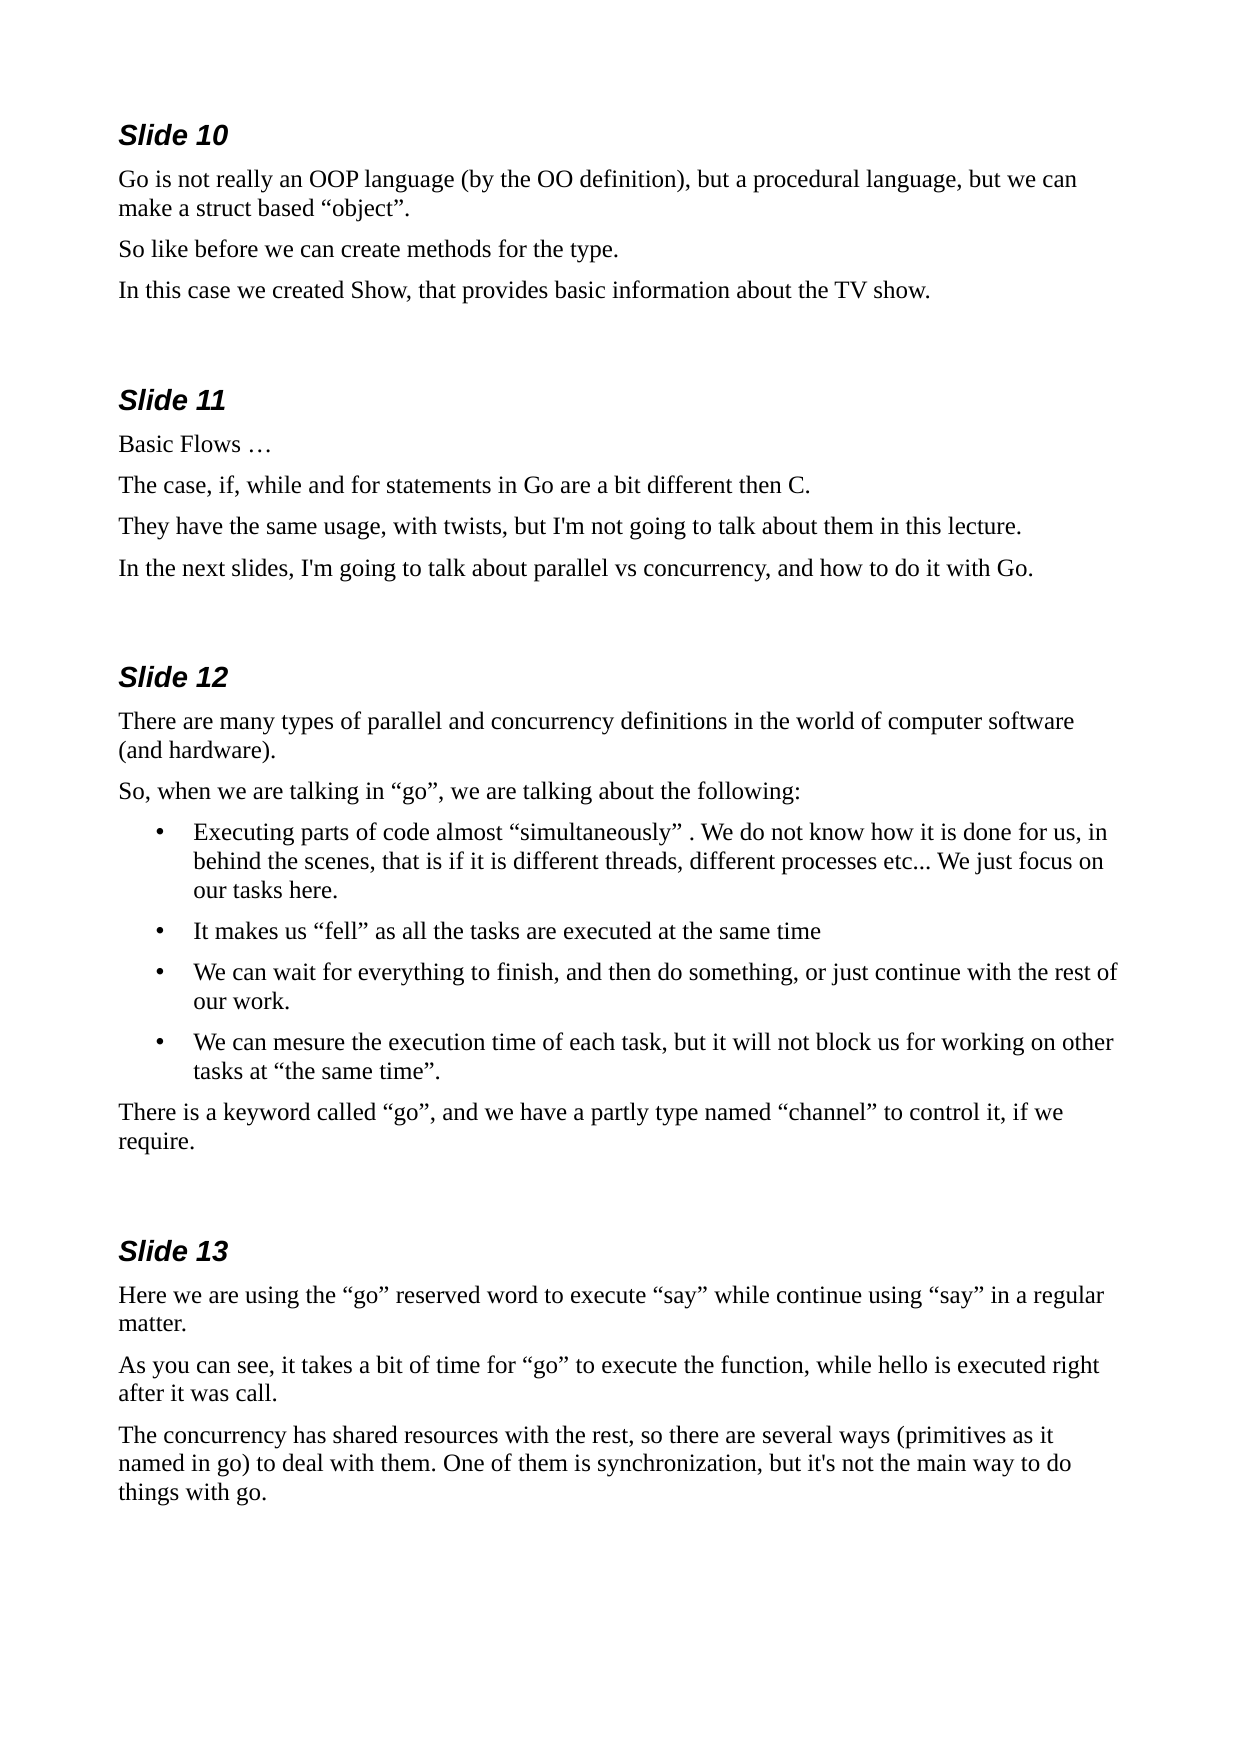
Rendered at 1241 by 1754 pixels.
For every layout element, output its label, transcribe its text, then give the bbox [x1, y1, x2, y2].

text There is a keyword called “go”, and we have a partly type named “channel” to control it, if we require. [118, 1097, 1122, 1155]
list We can mesure the execution time of each task, but it will not block us for working on other tasks at “the same time”. [156, 1027, 1122, 1085]
text Basic Flows … [118, 429, 1122, 458]
text So like before we can create methods for the type. [118, 234, 1122, 263]
text The case, if, while and for statements in Go are a bit different then C. [118, 470, 1122, 499]
text The concurrency has shared resources with the rest, so there are several ways (primitives as it named in go) to deal with them. One of them is synchronization, but it's not the main way to do things with go. [118, 1420, 1122, 1506]
text In this case we created Show, that provides basic information about the TV show. [118, 275, 1122, 304]
list It makes us “fell” as all the tasks are executed at the same time [156, 916, 1122, 945]
text As you can see, it takes a bit of time for “go” to execute the function, while hello is executed right after it was call. [118, 1350, 1122, 1407]
text So, when we are talking in “go”, we are talking about the following: [118, 776, 1122, 805]
subtitle Slide 13 [118, 1234, 1122, 1267]
text Here we are using the “go” reserved word to execute “say” while continue using “say” in a regular matter. [118, 1280, 1122, 1337]
list Executing parts of code almost “simultaneously” . We do not know how it is done for us, in behind the scenes, that is if it is different threads, different processes etc... We just focus on our tasks here. [156, 817, 1122, 904]
subtitle Slide 10 [118, 118, 1122, 152]
text In the next slides, I'm going to talk about parallel vs concurrency, and how to do it with Go. [118, 553, 1122, 581]
text They have the same usage, with twists, but I'm not going to talk about them in this lecture. [118, 511, 1122, 540]
subtitle Slide 11 [118, 383, 1122, 416]
text Go is not really an OOP language (by the OO definition), but a procedural language, but we can make a struct based “object”. [118, 164, 1122, 222]
list We can wait for everything to finish, and then do something, or just continue with the rest of our work. [156, 957, 1122, 1015]
subtitle Slide 12 [118, 660, 1122, 694]
text There are many types of parallel and concurrency definitions in the world of computer software (and hardware). [118, 706, 1122, 764]
